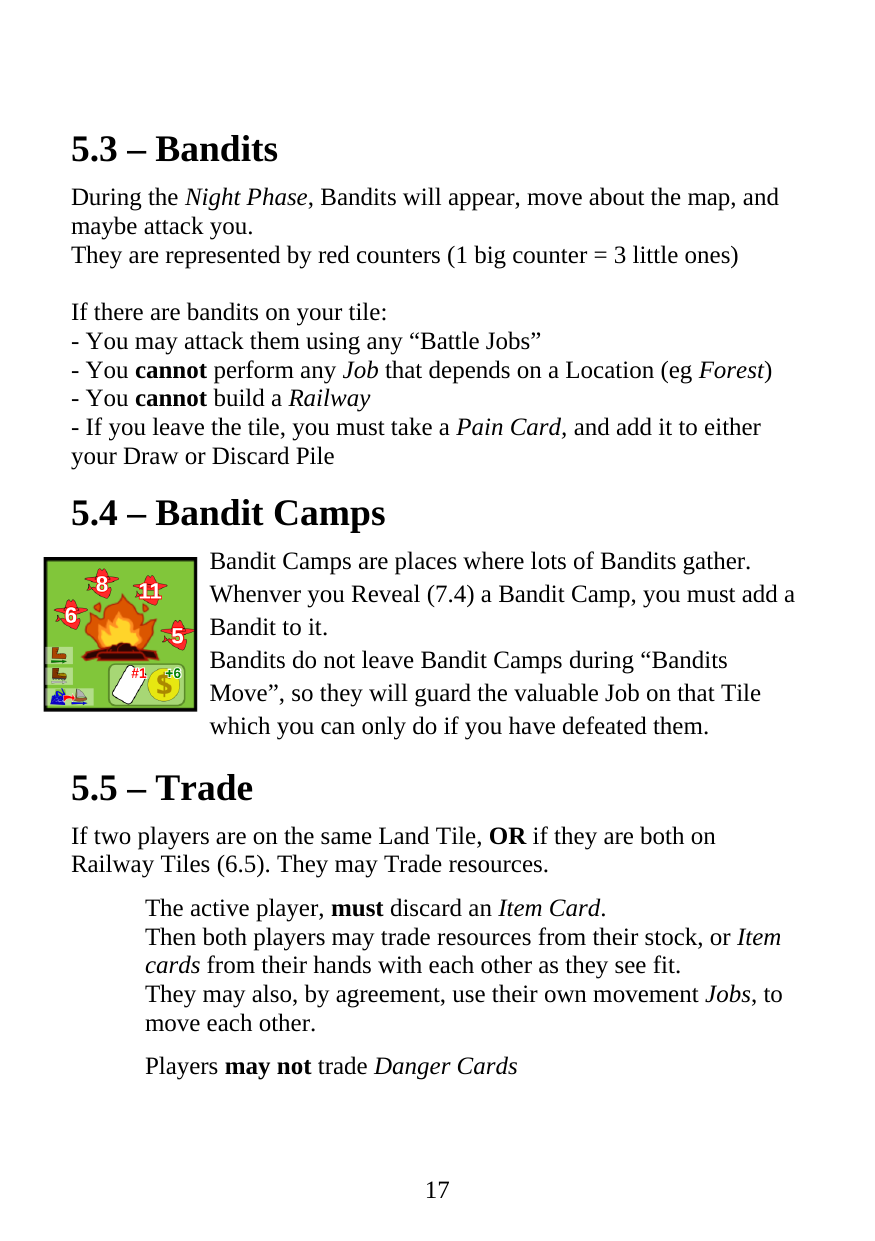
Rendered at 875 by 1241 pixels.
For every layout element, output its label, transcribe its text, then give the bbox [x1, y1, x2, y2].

subtitle 5.3 – Bandits [71, 127, 803, 170]
subtitle 5.5 – Trade [71, 765, 803, 808]
picture [43, 557, 198, 712]
text The active player, must discard an Item Card. Then both players may trade resources from their stock, or Item cards from their hands with each other as they see fit. They may also, by agreement, use their own movement Jobs, to move each other. [145, 893, 803, 1037]
text - You cannot perform any Job that depends on a Location (eg Forest) [71, 355, 803, 383]
text - You cannot build a Railway [71, 383, 803, 412]
text If two players are on the same Land Tile, OR if they are both on Railway Tiles (6.5). They may Trade resources. [71, 821, 803, 878]
text - If you leave the tile, you must take a Pain Card, and add it to either your Draw or Discard Pile [71, 412, 803, 470]
text Bandit Camps are places where lots of Bandits gather. Whenver you Reveal (7.4) a Bandit Camp, you must add a Bandit to it. [71, 546, 803, 641]
text They are represented by red counters (1 big counter = 3 little ones) [71, 240, 803, 268]
text - You may attack them using any “Battle Jobs” [71, 326, 803, 355]
text If there are bandits on your tile: [71, 297, 803, 326]
text Players may not trade Danger Cards [145, 1051, 803, 1080]
text During the Night Phase, Bandits will appear, move about the map, and maybe attack you. [71, 182, 803, 240]
text Bandits do not leave Bandit Camps during “Bandits Move”, so they will guard the valuable Job on that Tile which you can only do if you have defeated them. [71, 645, 803, 740]
subtitle 5.4 – Bandit Camps [71, 491, 803, 534]
